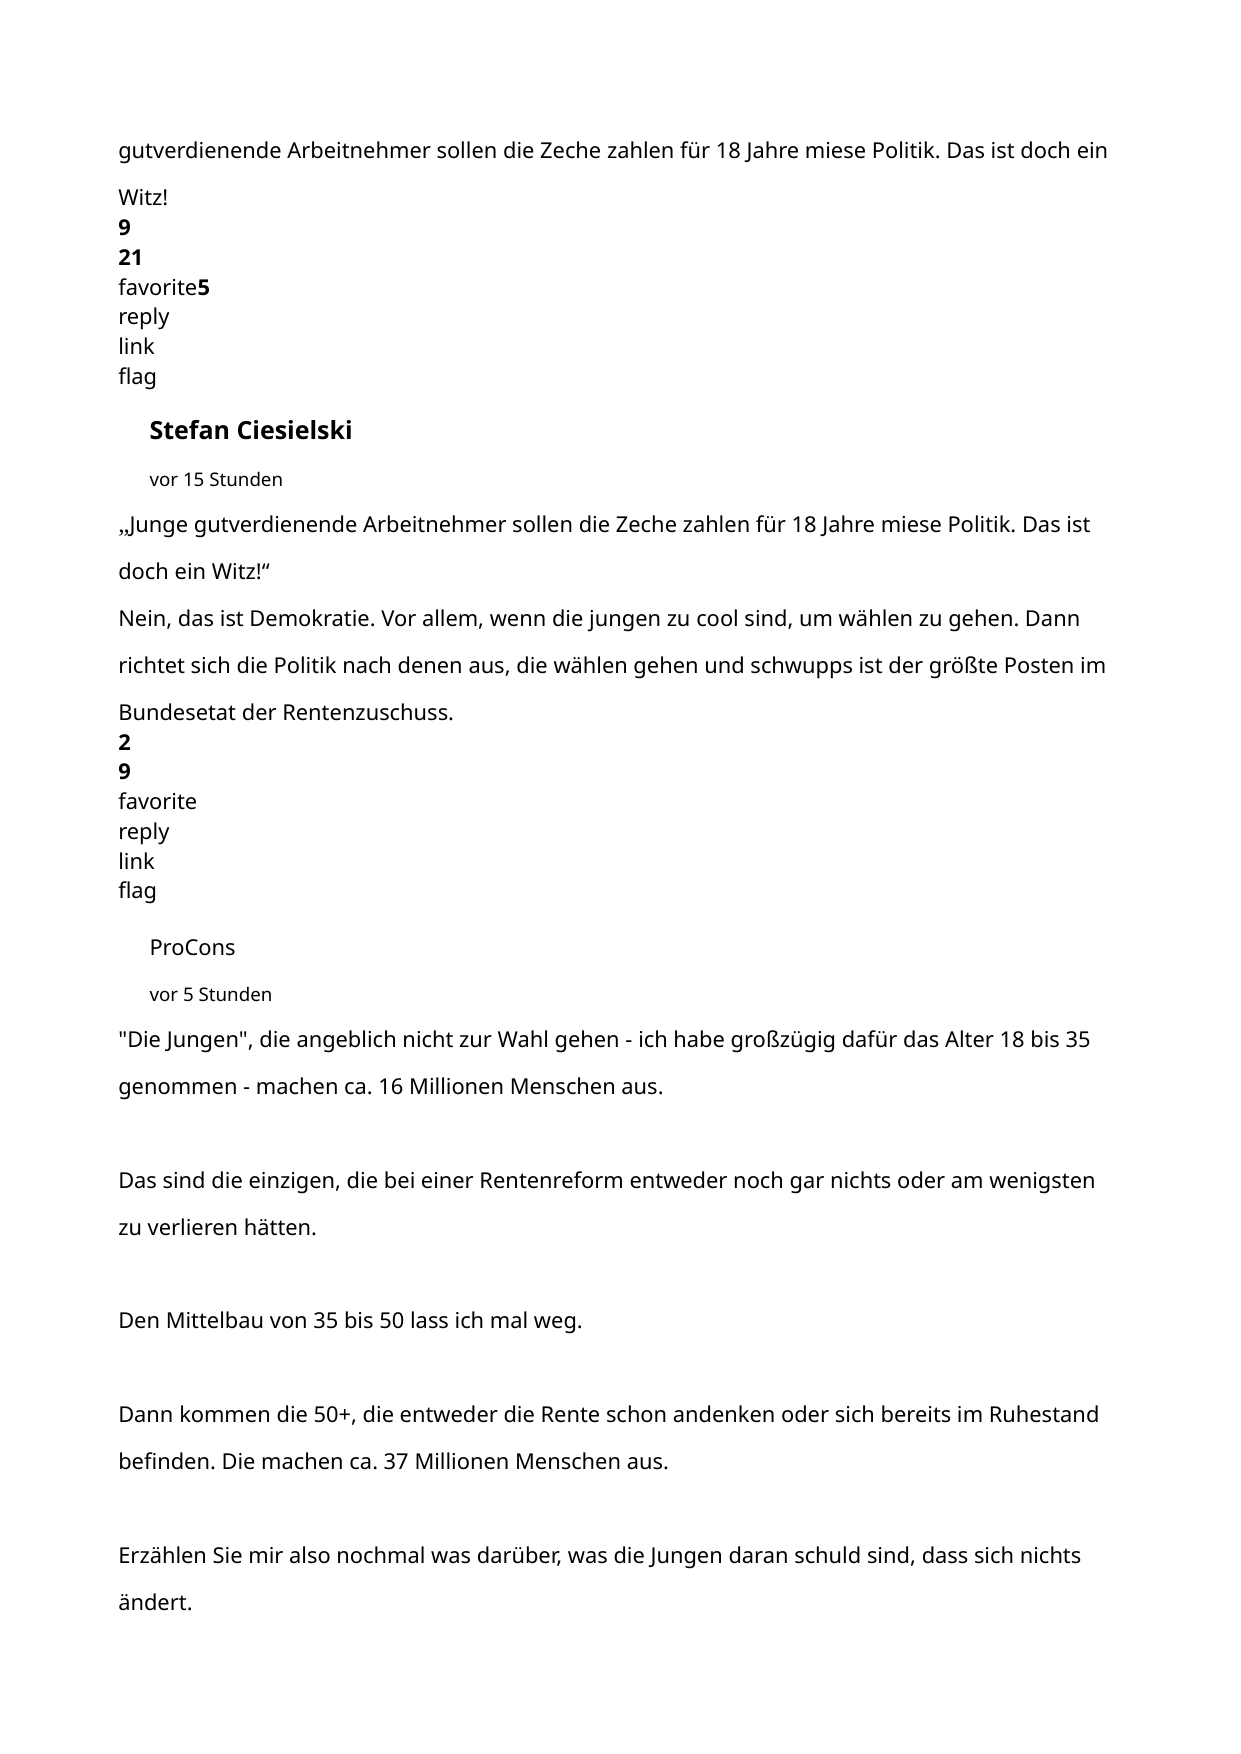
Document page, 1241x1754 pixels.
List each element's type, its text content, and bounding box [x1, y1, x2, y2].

text favorite5 [118, 271, 1122, 301]
text vor 5 Stunden [149, 977, 1122, 1007]
text 9 [118, 212, 1122, 242]
text 2 [118, 727, 1122, 756]
text gutverdienende Arbeitnehmer sollen die Zeche zahlen für 18 Jahre miese Politik. Das ist doch ein Witz! [118, 118, 1122, 212]
text reply [118, 301, 1122, 331]
text vor 15 Stunden [149, 462, 1122, 492]
text link [118, 846, 1122, 876]
text link [118, 331, 1122, 361]
text 9 [118, 756, 1122, 786]
text flag [118, 876, 1122, 905]
text favorite [118, 786, 1122, 816]
text "Die Jungen", die angeblich nicht zur Wahl gehen - ich habe großzügig dafür das Alter 18 bis 35 genommen - machen ca. 16 Millionen Menschen aus. Das sind die einzigen, die bei einer Rentenreform entweder noch gar nichts oder am wenigsten zu verlieren hätten. Den Mittelbau von 35 bis 50 lass ich mal weg. Dann kommen die 50+, die entweder die Rente schon andenken oder sich bereits im Ruhestand befinden. Die machen ca. 37 Millionen Menschen aus. Erzählen Sie mir also nochmal was darüber, was die Jungen daran schuld sind, dass sich nichts ändert. [118, 1007, 1122, 1616]
text ProCons [149, 921, 1114, 962]
text reply [118, 816, 1122, 846]
text flag [118, 361, 1122, 391]
text Stefan Ciesielski [149, 406, 1114, 447]
text 21 [118, 242, 1122, 271]
text „Junge gutverdienende Arbeitnehmer sollen die Zeche zahlen für 18 Jahre miese Politik. Das ist doch ein Witz!“ Nein, das ist Demokratie. Vor allem, wenn die jungen zu cool sind, um wählen zu gehen. Dann richtet sich die Politik nach denen aus, die wählen gehen und schwupps ist der größte Posten im Bundesetat der Rentenzuschuss. [118, 492, 1122, 727]
